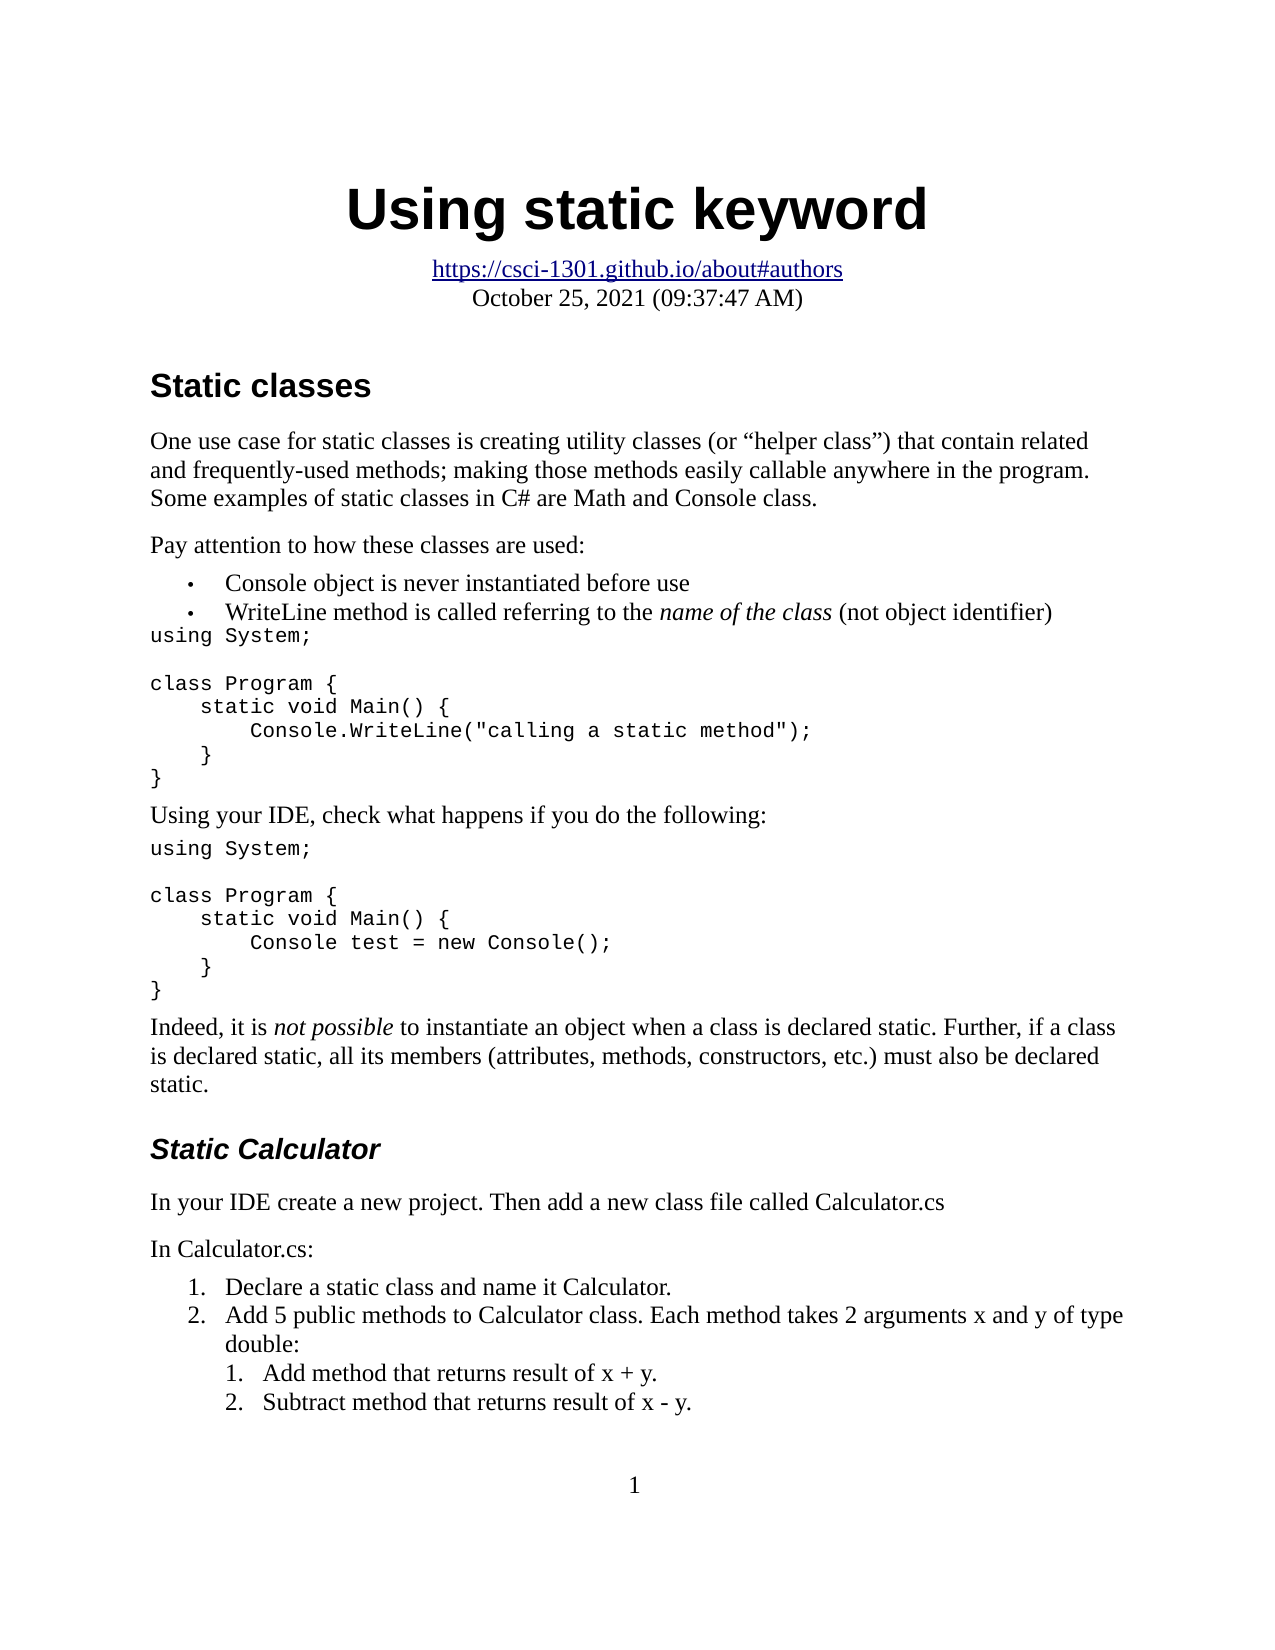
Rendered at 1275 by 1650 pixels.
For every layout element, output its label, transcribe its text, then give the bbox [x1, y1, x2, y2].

text October 25, 2021 (09:37:47 AM) [150, 283, 1125, 312]
text Indeed, it is not possible to instantiate an object when a class is declared static. Further, if a class is declared static, all its members (attributes, methods, constructors, etc.) must also be declared static. [150, 1012, 1125, 1098]
text static void Main() { [150, 908, 1125, 932]
text } [150, 979, 1125, 1003]
text In Calculator.cs: [150, 1234, 1125, 1263]
text Pay attention to how these classes are used: [150, 530, 1125, 559]
list WriteLine method is called referring to the name of the class (not object identifier) [187, 597, 1125, 625]
text Using your IDE, check what happens if you do the following: [150, 800, 1125, 828]
text } [150, 767, 1125, 791]
list Declare a static class and name it Calculator. [187, 1272, 1125, 1300]
list Console object is never instantiated before use [187, 568, 1125, 597]
text class Program { [150, 885, 1125, 908]
text https://csci-1301.github.io/about#authors [150, 254, 1125, 283]
text using System; [150, 625, 1125, 649]
subtitle Static Calculator [150, 1132, 1125, 1166]
list Add 5 public methods to Calculator class. Each method takes 2 arguments x and y of type double: [187, 1300, 1125, 1358]
text class Program { [150, 673, 1125, 696]
text In your IDE create a new project. Then add a new class file called Calculator.cs [150, 1187, 1125, 1216]
text using System; [150, 837, 1125, 861]
title Using static keyword [150, 175, 1125, 242]
list Subtract method that returns result of x - y. [225, 1387, 1125, 1415]
text } [150, 956, 1125, 979]
text } [150, 743, 1125, 767]
subtitle Static classes [150, 366, 1125, 404]
text static void Main() { [150, 696, 1125, 720]
text Console test = new Console(); [150, 932, 1125, 956]
text One use case for static classes is creating utility classes (or “helper class”) that contain related and frequently-used methods; making those methods easily callable anywhere in the program. Some examples of static classes in C# are Math and Console class. [150, 426, 1125, 512]
list Add method that returns result of x + y. [225, 1358, 1125, 1387]
text Console.WriteLine("calling a static method"); [150, 720, 1125, 743]
